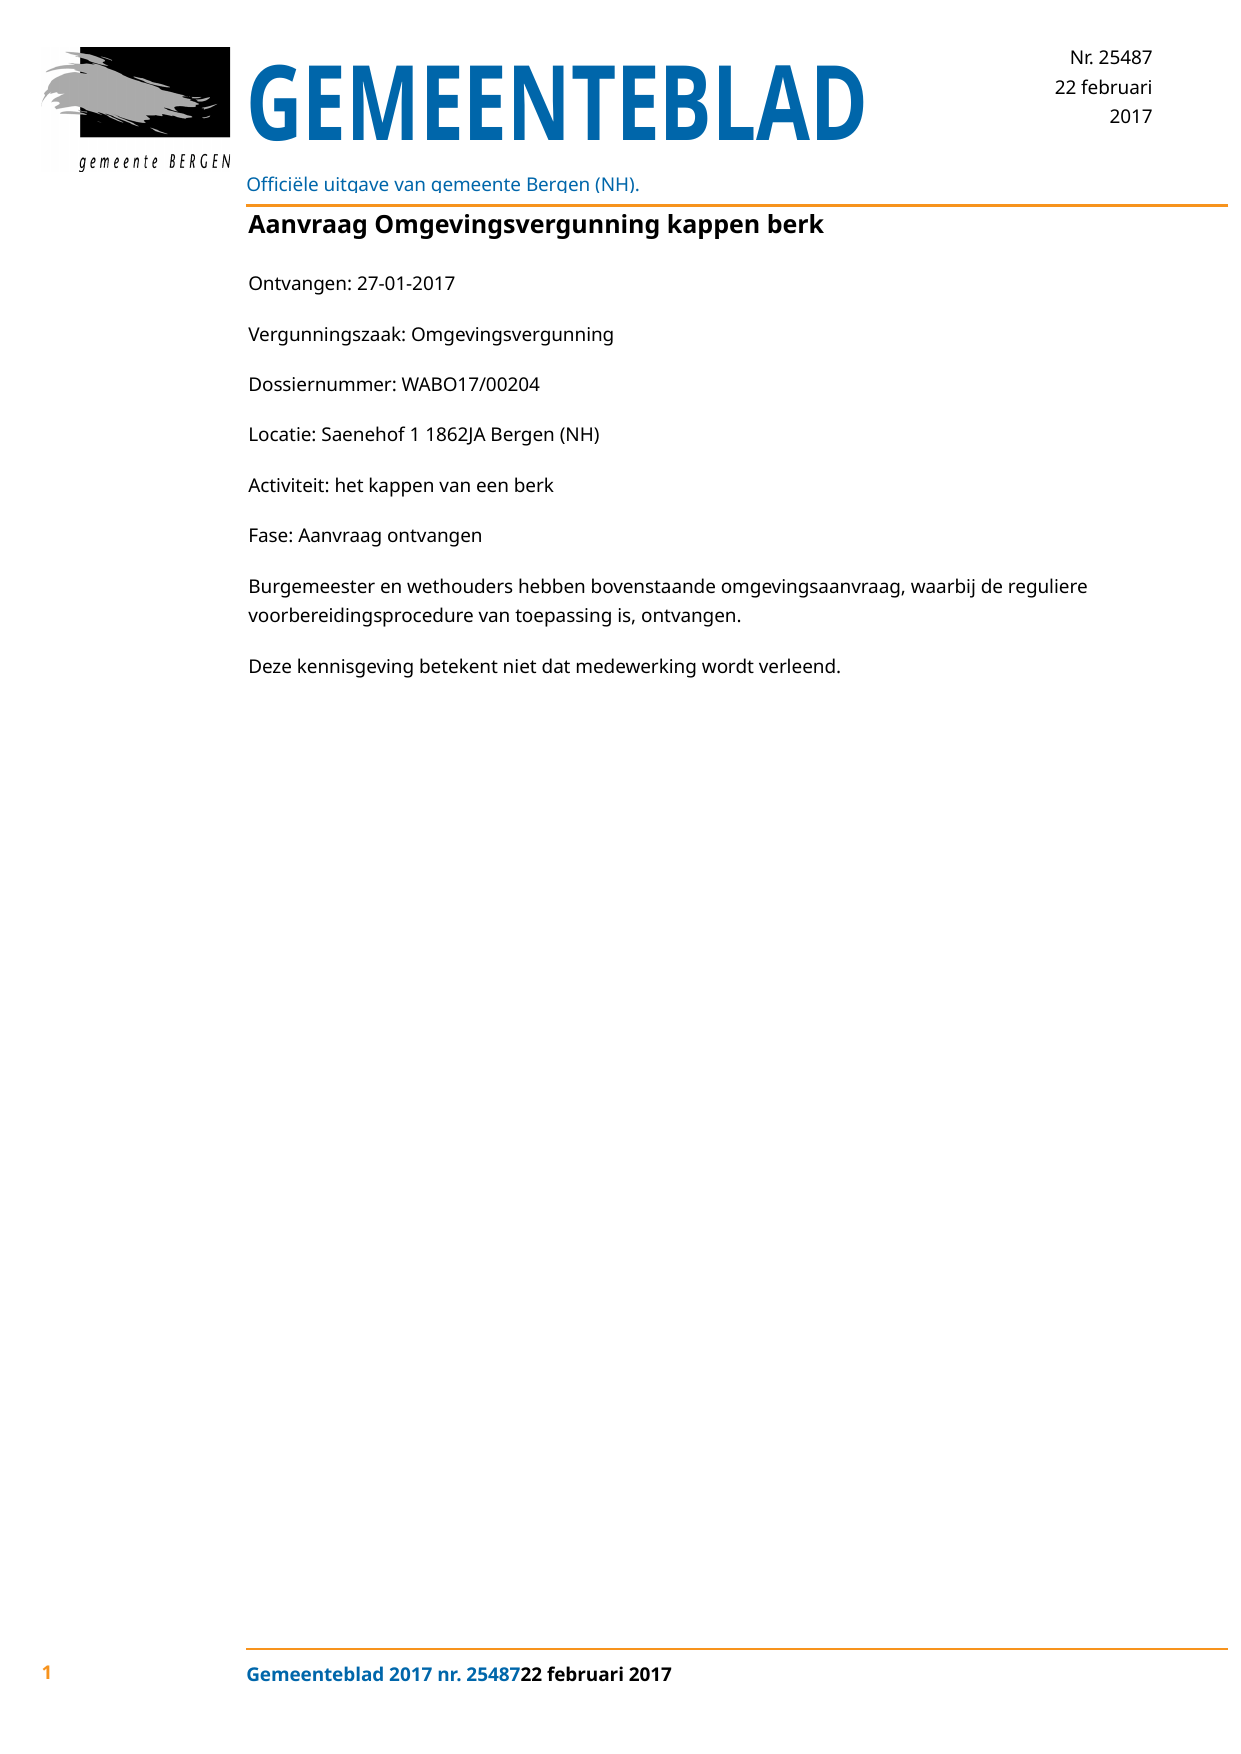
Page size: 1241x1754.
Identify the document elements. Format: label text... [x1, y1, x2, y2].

text Activiteit: het kappen van een berk [248, 472, 1152, 498]
text Dossiernummer: WABO17/00204 [248, 371, 1152, 397]
picture [41, 47, 231, 172]
text Fase: Aanvraag ontvangen [248, 522, 1152, 548]
text Locatie: Saenehof 1 1862JA Bergen (NH) [248, 422, 1152, 447]
text Vergunningszaak: Omgevingsvergunning [248, 321, 1152, 346]
text Aanvraag Omgevingsvergunning kappen berk [248, 207, 1152, 241]
text Ontvangen: 27-01-2017 [248, 270, 1152, 296]
text Deze kennisgeving betekent niet dat medewerking wordt verleend. [248, 653, 1152, 678]
text Burgemeester en wethouders hebben bovenstaande omgevingsaanvraag, waarbij de reguliere voorbereidingsprocedure van toepassing is, ontvangen. [248, 573, 1152, 628]
